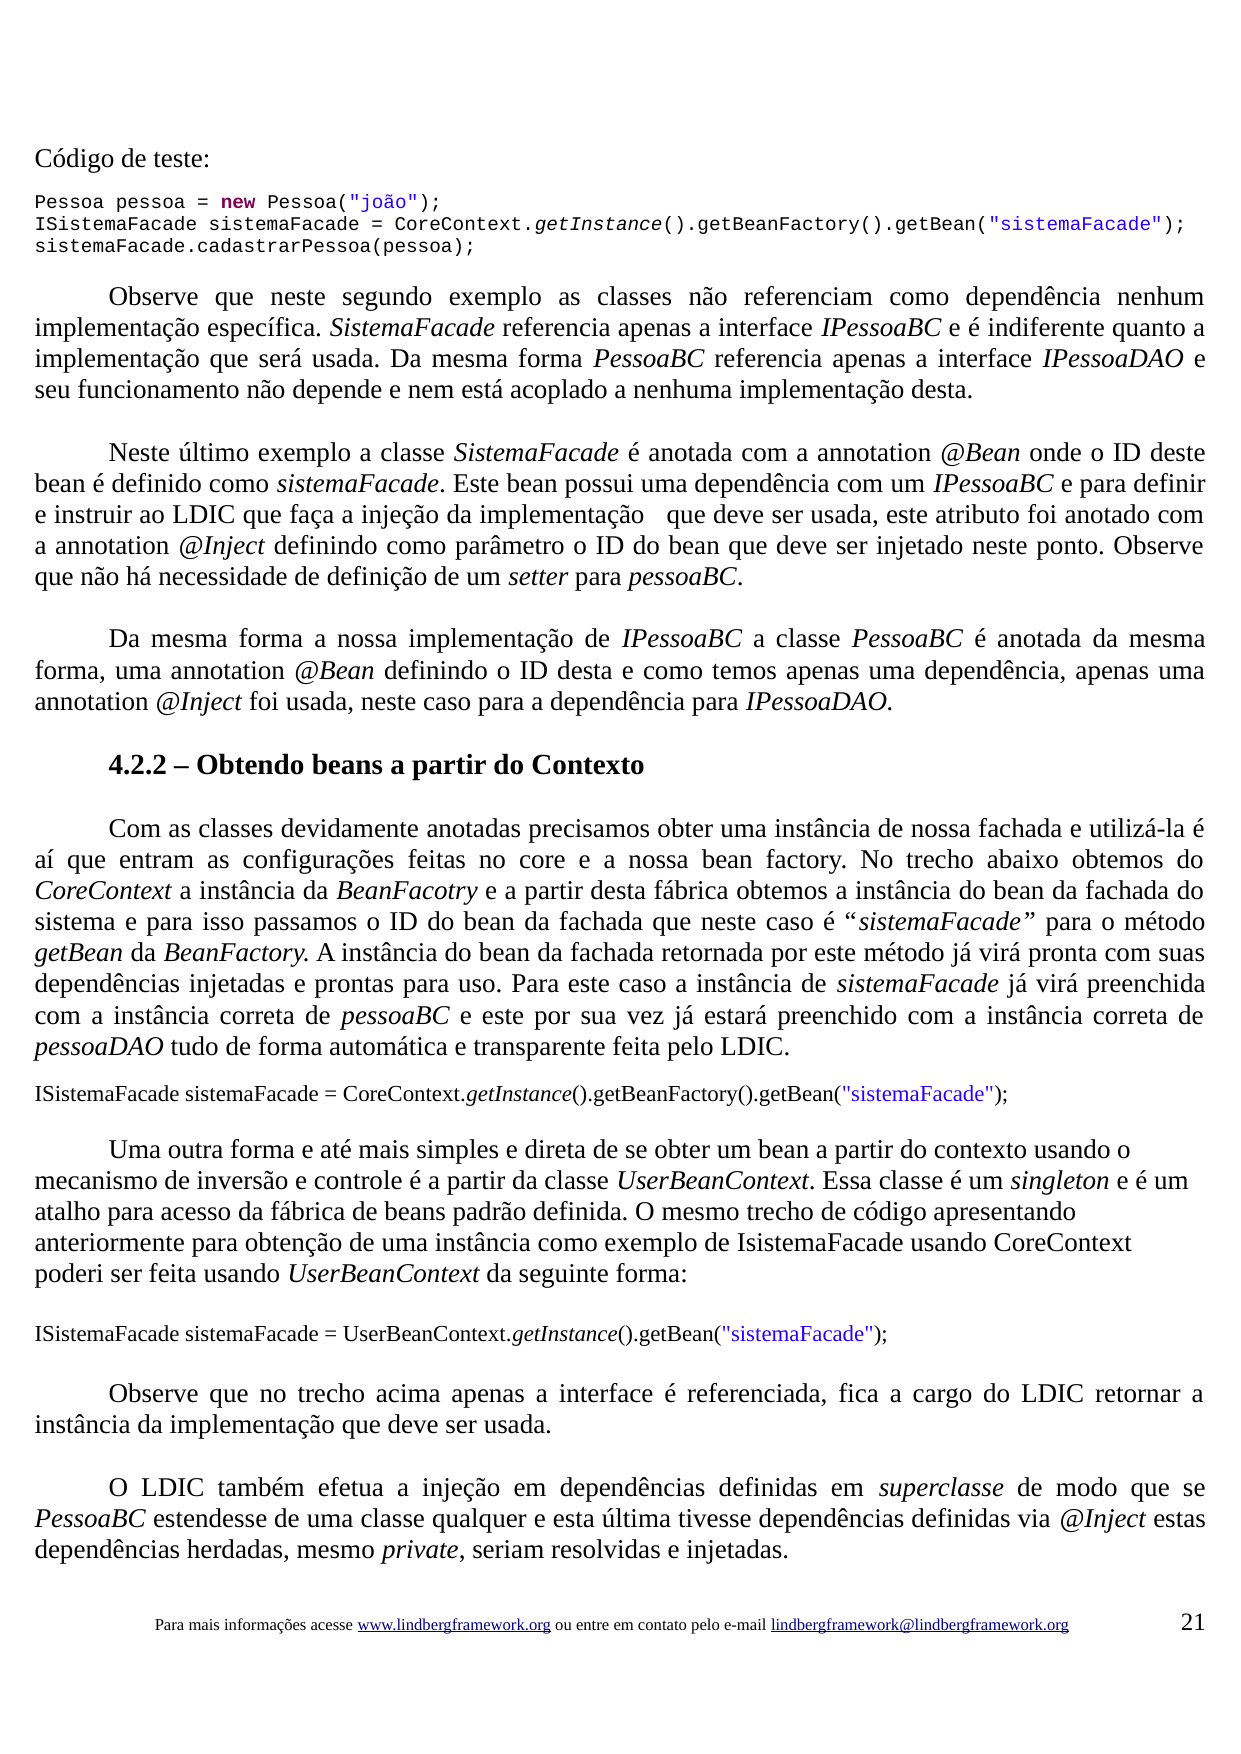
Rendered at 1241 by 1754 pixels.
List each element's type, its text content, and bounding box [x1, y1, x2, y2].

text ISistemaFacade sistemaFacade = CoreContext.getInstance().getBeanFactory().getBean("sistemaFacade"); [34, 214, 1206, 236]
text Código de teste: [34, 142, 1206, 173]
text Com as classes devidamente anotadas precisamos obter uma instância de nossa fachada e utilizá-la é aí que entram as configurações feitas no core e a nossa bean factory. No trecho abaixo obtemos do CoreContext a instância da BeanFacotry e a partir desta fábrica obtemos a instância do bean da fachada do sistema e para isso passamos o ID do bean da fachada que neste caso é “sistemaFacade” para o método getBean da BeanFactory. A instância do bean da fachada retornada por este método já virá pronta com suas dependências injetadas e prontas para uso. Para este caso a instância de sistemaFacade já virá preenchida com a instância correta de pessoaBC e este por sua vez já estará preenchido com a instância correta de pessoaDAO tudo de forma automática e transparente feita pelo LDIC. [34, 812, 1206, 1061]
text sistemaFacade.cadastrarPessoa(pessoa); [34, 236, 1206, 258]
text Da mesma forma a nossa implementação de IPessoaBC a classe PessoaBC é anotada da mesma forma, uma annotation @Bean definindo o ID desta e como temos apenas uma dependência, apenas uma annotation @Inject foi usada, neste caso para a dependência para IPessoaDAO. [34, 623, 1206, 716]
text Observe que neste segundo exemplo as classes não referenciam como dependência nenhum implementação específica. SistemaFacade referencia apenas a interface IPessoaBC e é indiferente quanto a implementação que será usada. Da mesma forma PessoaBC referencia apenas a interface IPessoaDAO e seu funcionamento não depende e nem está acoplado a nenhuma implementação desta. [34, 280, 1206, 404]
text 4.2.2 – Obtendo beans a partir do Contexto [34, 747, 1206, 781]
text Observe que no trecho acima apenas a interface é referenciada, fica a cargo do LDIC retornar a instância da implementação que deve ser usada. [34, 1377, 1206, 1439]
text Uma outra forma e até mais simples e direta de se obter um bean a partir do contexto usando o mecanismo de inversão e controle é a partir da classe UserBeanContext. Essa classe é um singleton e é um atalho para acesso da fábrica de beans padrão definida. O mesmo trecho de código apresentando anteriormente para obtenção de uma instância como exemplo de IsistemaFacade usando CoreContext poderi ser feita usando UserBeanContext da seguinte forma: [34, 1133, 1206, 1289]
text Pessoa pessoa = new Pessoa("joão"); [34, 192, 1206, 214]
text Neste último exemplo a classe SistemaFacade é anotada com a annotation @Bean onde o ID deste bean é definido como sistemaFacade. Este bean possui uma dependência com um IPessoaBC e para definir e instruir ao LDIC que faça a injeção da implementação que deve ser usada, este atributo foi anotado com a annotation @Inject definindo como parâmetro o ID do bean que deve ser injetado neste ponto. Observe que não há necessidade de definição de um setter para pessoaBC. [34, 436, 1206, 591]
text ISistemaFacade sistemaFacade = UserBeanContext.getInstance().getBean("sistemaFacade"); [34, 1320, 1206, 1346]
text ISistemaFacade sistemaFacade = CoreContext.getInstance().getBeanFactory().getBean("sistemaFacade"); [34, 1080, 1206, 1107]
text O LDIC também efetua a injeção em dependências definidas em superclasse de modo que se PessoaBC estendesse de uma classe qualquer e esta última tivesse dependências definidas via @Inject estas dependências herdadas, mesmo private, seriam resolvidas e injetadas. [34, 1471, 1206, 1564]
